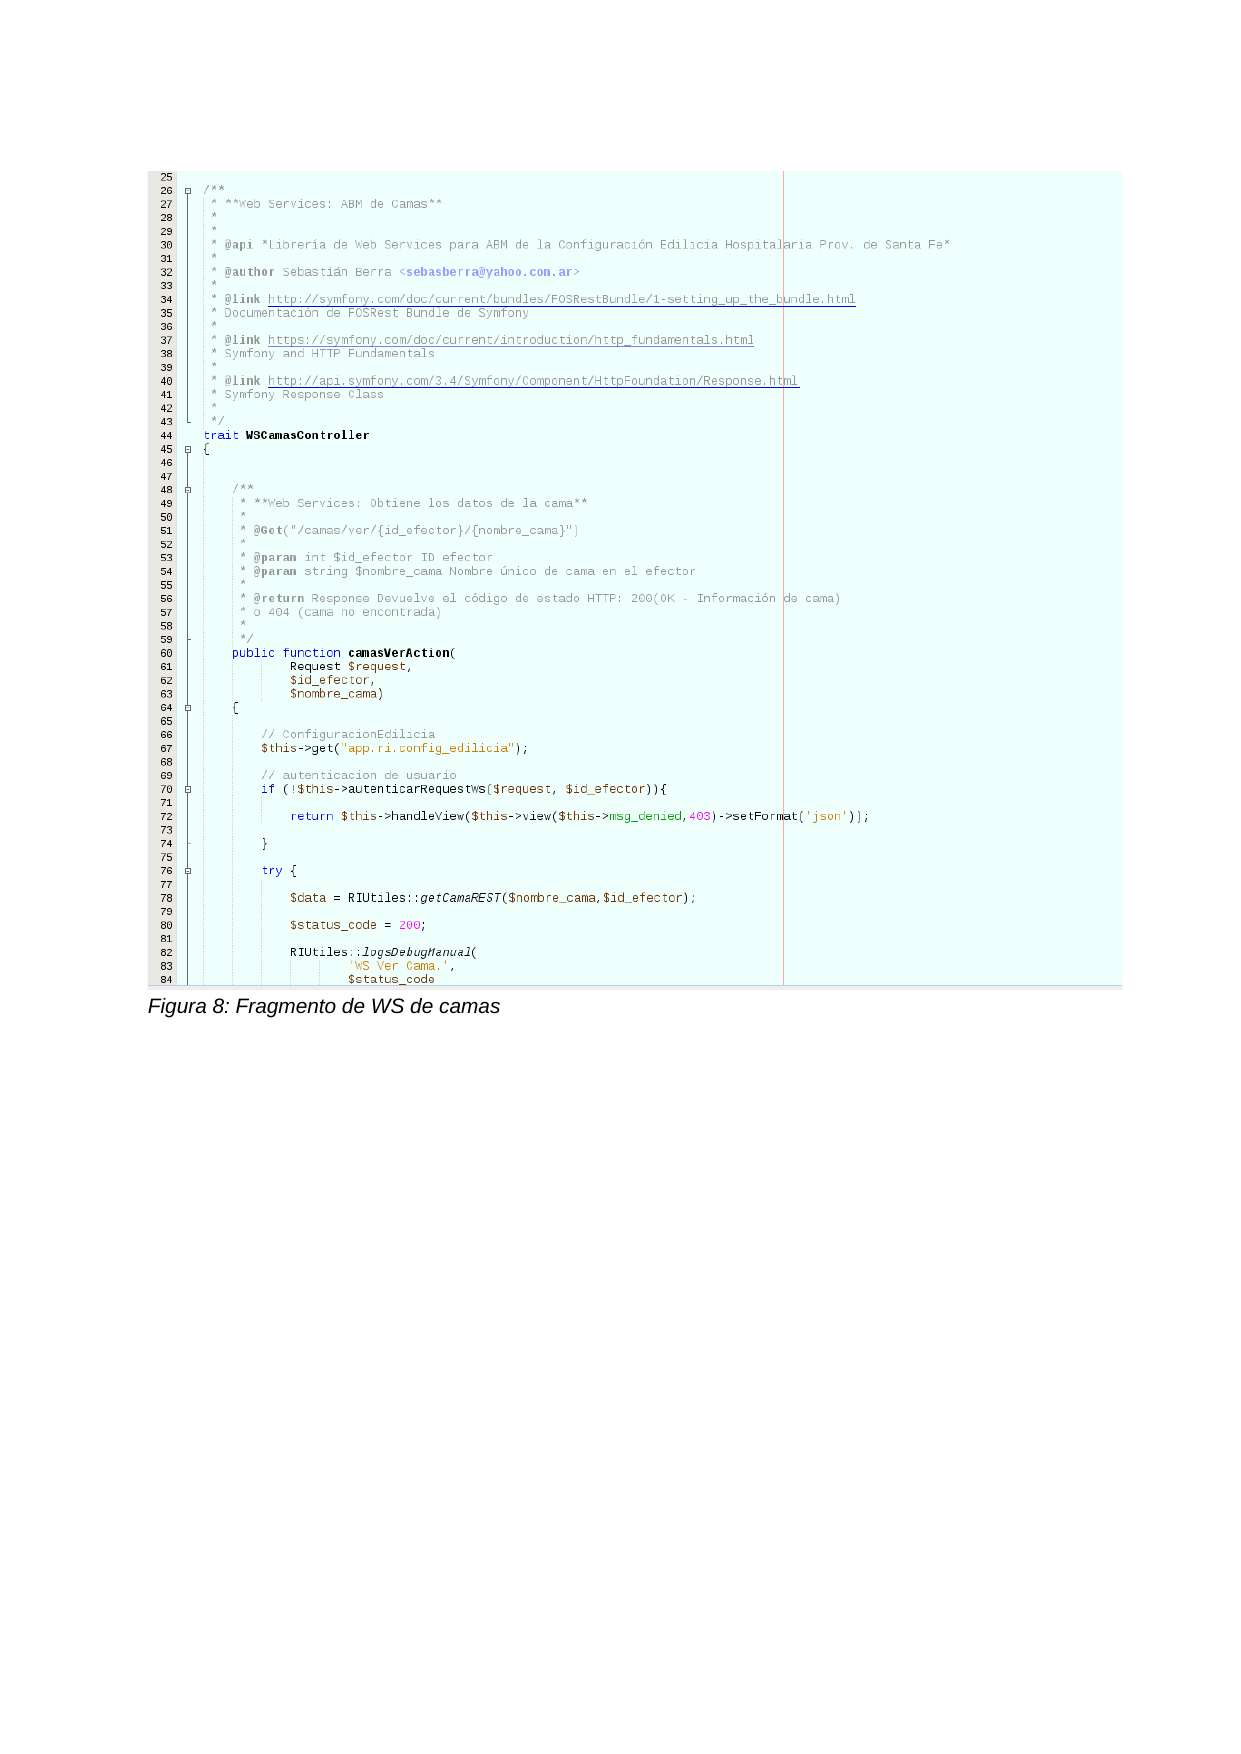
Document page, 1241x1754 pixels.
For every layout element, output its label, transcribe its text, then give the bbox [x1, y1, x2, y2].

picture [147, 171, 1123, 990]
text Figura 8: Fragmento de WS de camas [148, 990, 1122, 1018]
